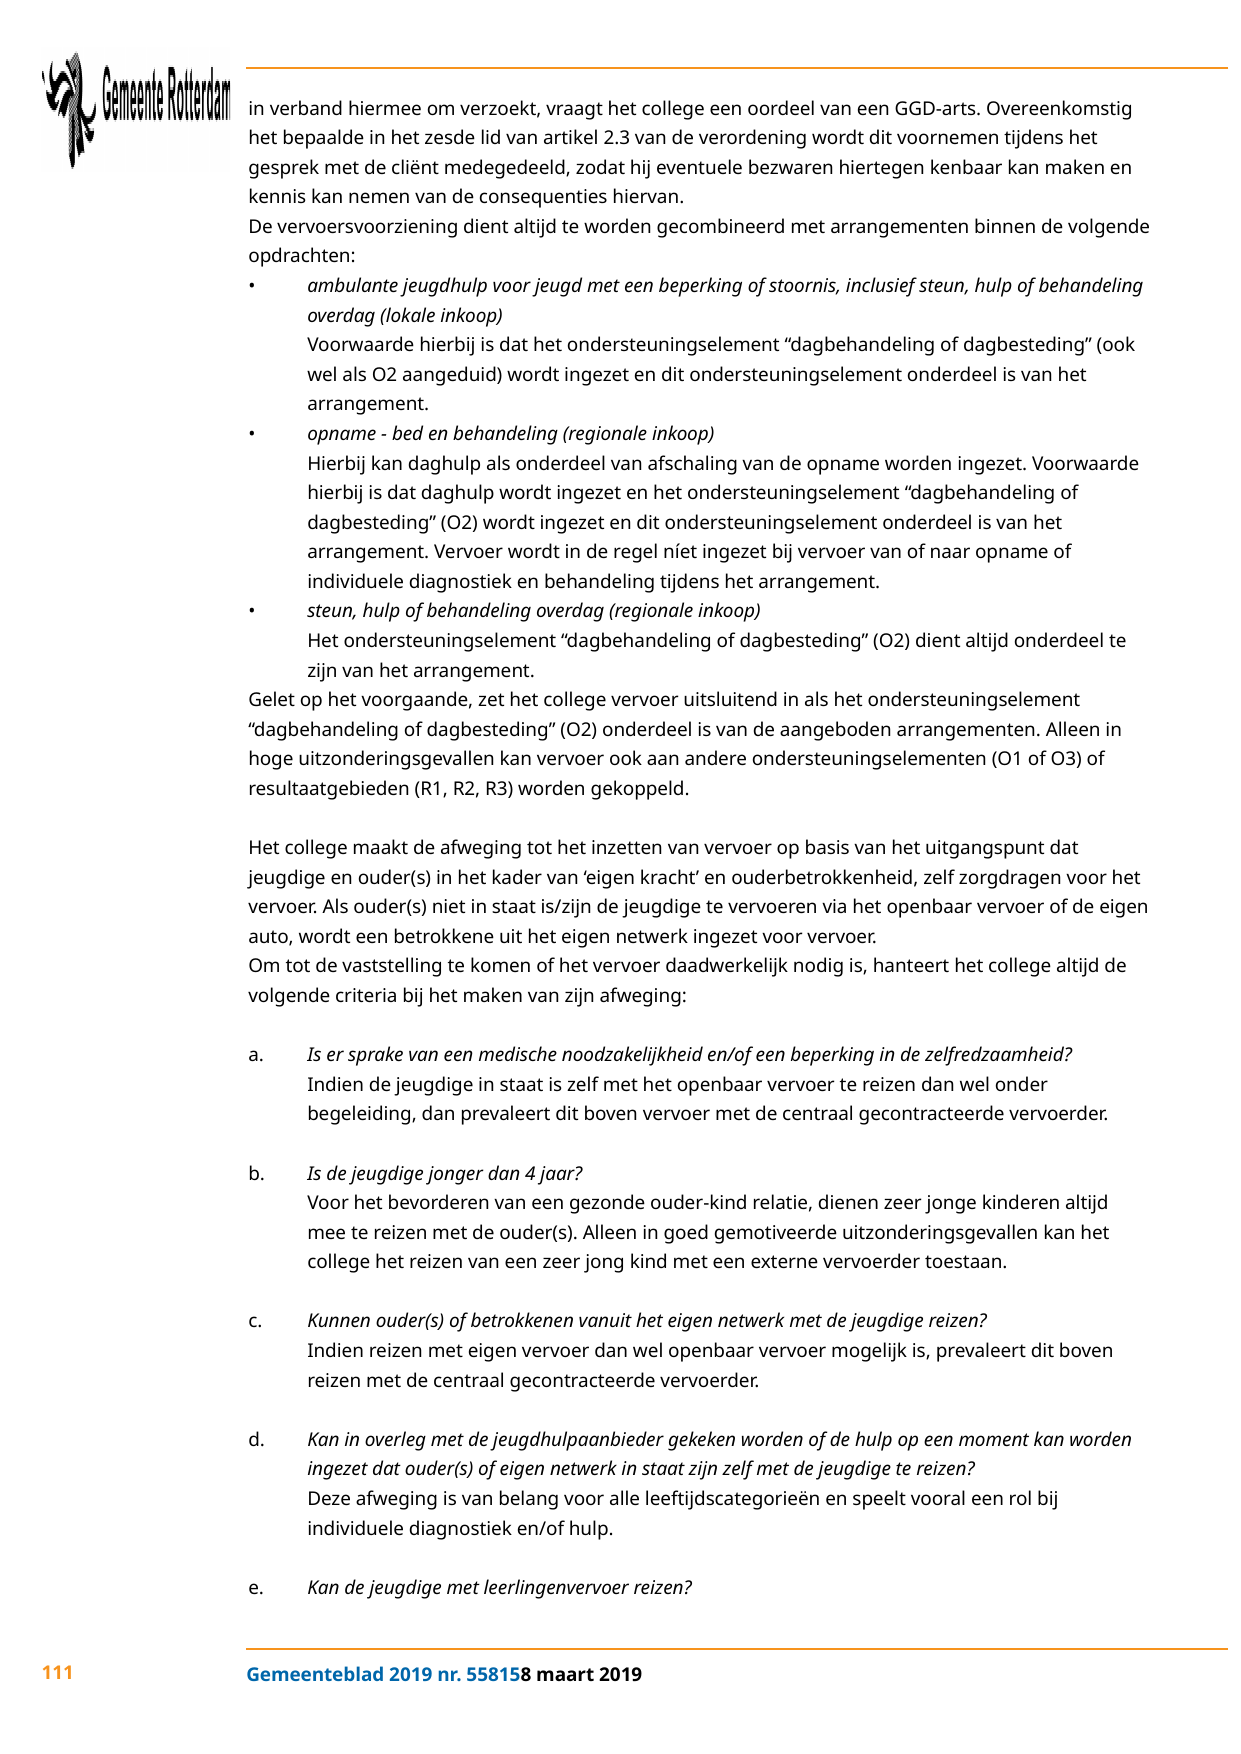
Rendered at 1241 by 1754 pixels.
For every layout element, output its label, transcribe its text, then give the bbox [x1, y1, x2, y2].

text De vervoersvoorziening dient altijd te worden gecombineerd met arrangementen binnen de volgende opdrachten: [248, 213, 1152, 268]
list Deze afweging is van belang voor alle leeftijdscategorieën en speelt vooral een rol bij individuele diagnostiek en/of hulp. [248, 1485, 1152, 1541]
list Voorwaarde hierbij is dat het ondersteuningselement “dagbehandeling of dagbesteding” (ook wel als O2 aangeduid) wordt ingezet en dit ondersteuningselement onderdeel is van het arrangement. [248, 331, 1152, 416]
list Hierbij kan daghulp als onderdeel van afschaling van de opname worden ingezet. Voorwaarde hierbij is dat daghulp wordt ingezet en het ondersteuningselement “dagbehandeling of dagbesteding” (O2) wordt ingezet en dit ondersteuningselement onderdeel is van het arrangement. Vervoer wordt in de regel níet ingezet bij vervoer van of naar opname of individuele diagnostiek en behandeling tijdens het arrangement. [248, 450, 1152, 594]
list Kan de jeugdige met leerlingenvervoer reizen? [248, 1574, 1152, 1600]
list Het ondersteuningselement “dagbehandeling of dagbesteding” (O2) dient altijd onderdeel te zijn van het arrangement. [248, 627, 1152, 683]
text Gelet op het voorgaande, zet het college vervoer uitsluitend in als het ondersteuningselement “dagbehandeling of dagbesteding” (O2) onderdeel is van de aangeboden arrangementen. Alleen in hoge uitzonderingsgevallen kan vervoer ook aan andere ondersteuningselementen (O1 of O3) of resultaatgebieden (R1, R2, R3) worden gekoppeld. [248, 686, 1152, 801]
text in verband hiermee om verzoekt, vraagt het college een oordeel van een GGD-arts. Overeenkomstig het bepaalde in het zesde lid van artikel 2.3 van de verordening wordt dit voornemen tijdens het gesprek met de cliënt medegedeeld, zodat hij eventuele bezwaren hiertegen kenbaar kan maken en kennis kan nemen van de consequenties hiervan. [248, 95, 1152, 209]
list Indien reizen met eigen vervoer dan wel openbaar vervoer mogelijk is, prevaleert dit boven reizen met de centraal gecontracteerde vervoerder. [248, 1337, 1152, 1393]
list steun, hulp of behandeling overdag (regionale inkoop) [248, 598, 1152, 623]
text Om tot de vaststelling te komen of het vervoer daadwerkelijk nodig is, hanteert het college altijd de volgende criteria bij het maken van zijn afweging: [248, 953, 1152, 1008]
list Indien de jeugdige in staat is zelf met het openbaar vervoer te reizen dan wel onder begeleiding, dan prevaleert dit boven vervoer met de centraal gecontracteerde vervoerder. [248, 1071, 1152, 1126]
list opname - bed en behandeling (regionale inkoop) [248, 420, 1152, 446]
list Kan in overleg met de jeugdhulpaanbieder gekeken worden of de hulp op een moment kan worden ingezet dat ouder(s) of eigen netwerk in staat zijn zelf met de jeugdige te reizen? [248, 1426, 1152, 1481]
list Is de jeugdige jonger dan 4 jaar? [248, 1160, 1152, 1186]
picture [41, 47, 231, 172]
list Is er sprake van een medische noodzakelijkheid en/of een beperking in de zelfredzaamheid? [248, 1041, 1152, 1067]
list Voor het bevorderen van een gezonde ouder-kind relatie, dienen zeer jonge kinderen altijd mee te reizen met de ouder(s). Alleen in goed gemotiveerde uitzonderingsgevallen kan het college het reizen van een zeer jong kind met een externe vervoerder toestaan. [248, 1189, 1152, 1274]
text Het college maakt de afweging tot het inzetten van vervoer op basis van het uitgangspunt dat jeugdige en ouder(s) in het kader van ‘eigen kracht’ en ouderbetrokkenheid, zelf zorgdragen voor het vervoer. Als ouder(s) niet in staat is/zijn de jeugdige te vervoeren via het openbaar vervoer of de eigen auto, wordt een betrokkene uit het eigen netwerk ingezet voor vervoer. [248, 834, 1152, 949]
list ambulante jeugdhulp voor jeugd met een beperking of stoornis, inclusief steun, hulp of behandeling overdag (lokale inkoop) [248, 272, 1152, 328]
list Kunnen ouder(s) of betrokkenen vanuit het eigen netwerk met de jeugdige reizen? [248, 1308, 1152, 1333]
